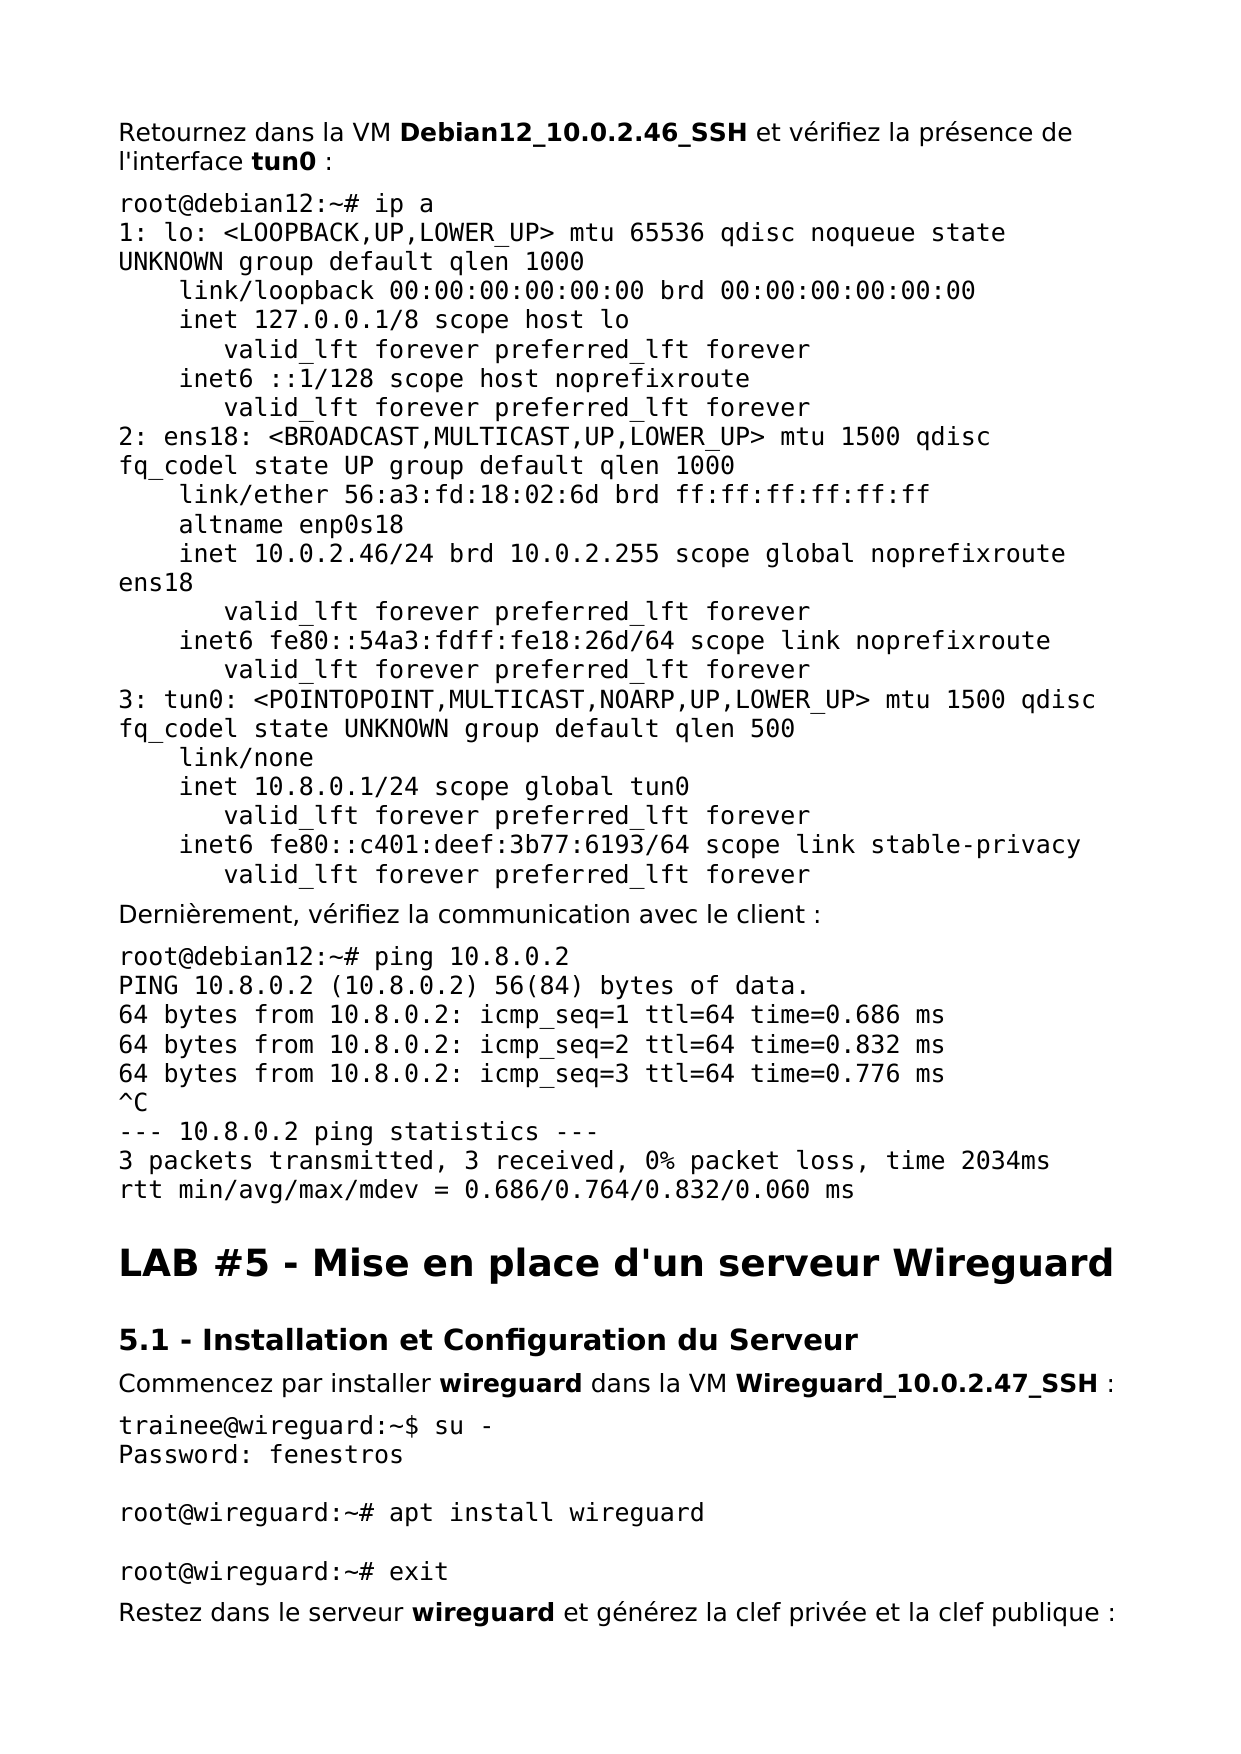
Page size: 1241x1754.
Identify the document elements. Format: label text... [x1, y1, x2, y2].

text Restez dans le serveur wireguard et générez la clef privée et la clef publique : [118, 1598, 1122, 1627]
subtitle 5.1 - Installation et Configuration du Serveur [118, 1323, 1122, 1357]
text Retournez dans la VM Debian12_10.0.2.46_SSH et vérifiez la présence de l'interface tun0 : [118, 118, 1122, 176]
text trainee@wireguard:~$ su - Password: fenestros root@wireguard:~# apt install wireguard root@wireguard:~# exit [118, 1411, 1122, 1586]
text Commencez par installer wireguard dans la VM Wireguard_10.0.2.47_SSH : [118, 1369, 1122, 1398]
text Dernièrement, vérifiez la communication avec le client : [118, 901, 1122, 930]
text root@debian12:~# ip a 1: lo: <LOOPBACK,UP,LOWER_UP> mtu 65536 qdisc noqueue state UNKNOWN group default qlen 1000 link/loopback 00:00:00:00:00:00 brd 00:00:00:00:00:00 inet 127.0.0.1/8 scope host lo valid_lft forever preferred_lft forever inet6 ::1/128 scope host noprefixroute valid_lft forever preferred_lft forever 2: ens18: <BROADCAST,MULTICAST,UP,LOWER_UP> mtu 1500 qdisc fq_codel state UP group default qlen 1000 link/ether 56:a3:fd:18:02:6d brd ff:ff:ff:ff:ff:ff altname enp0s18 inet 10.0.2.46/24 brd 10.0.2.255 scope global noprefixroute ens18 valid_lft forever preferred_lft forever inet6 fe80::54a3:fdff:fe18:26d/64 scope link noprefixroute valid_lft forever preferred_lft forever 3: tun0: <POINTOPOINT,MULTICAST,NOARP,UP,LOWER_UP> mtu 1500 qdisc fq_codel state UNKNOWN group default qlen 500 link/none inet 10.8.0.1/24 scope global tun0 valid_lft forever preferred_lft forever inet6 fe80::c401:deef:3b77:6193/64 scope link stable-privacy valid_lft forever preferred_lft forever [118, 189, 1122, 889]
text root@debian12:~# ping 10.8.0.2 PING 10.8.0.2 (10.8.0.2) 56(84) bytes of data. 64 bytes from 10.8.0.2: icmp_seq=1 ttl=64 time=0.686 ms 64 bytes from 10.8.0.2: icmp_seq=2 ttl=64 time=0.832 ms 64 bytes from 10.8.0.2: icmp_seq=3 ttl=64 time=0.776 ms ^C --- 10.8.0.2 ping statistics --- 3 packets transmitted, 3 received, 0% packet loss, time 2034ms rtt min/avg/max/mdev = 0.686/0.764/0.832/0.060 ms [118, 942, 1122, 1205]
subtitle LAB #5 - Mise en place d'un serveur Wireguard [118, 1242, 1122, 1285]
